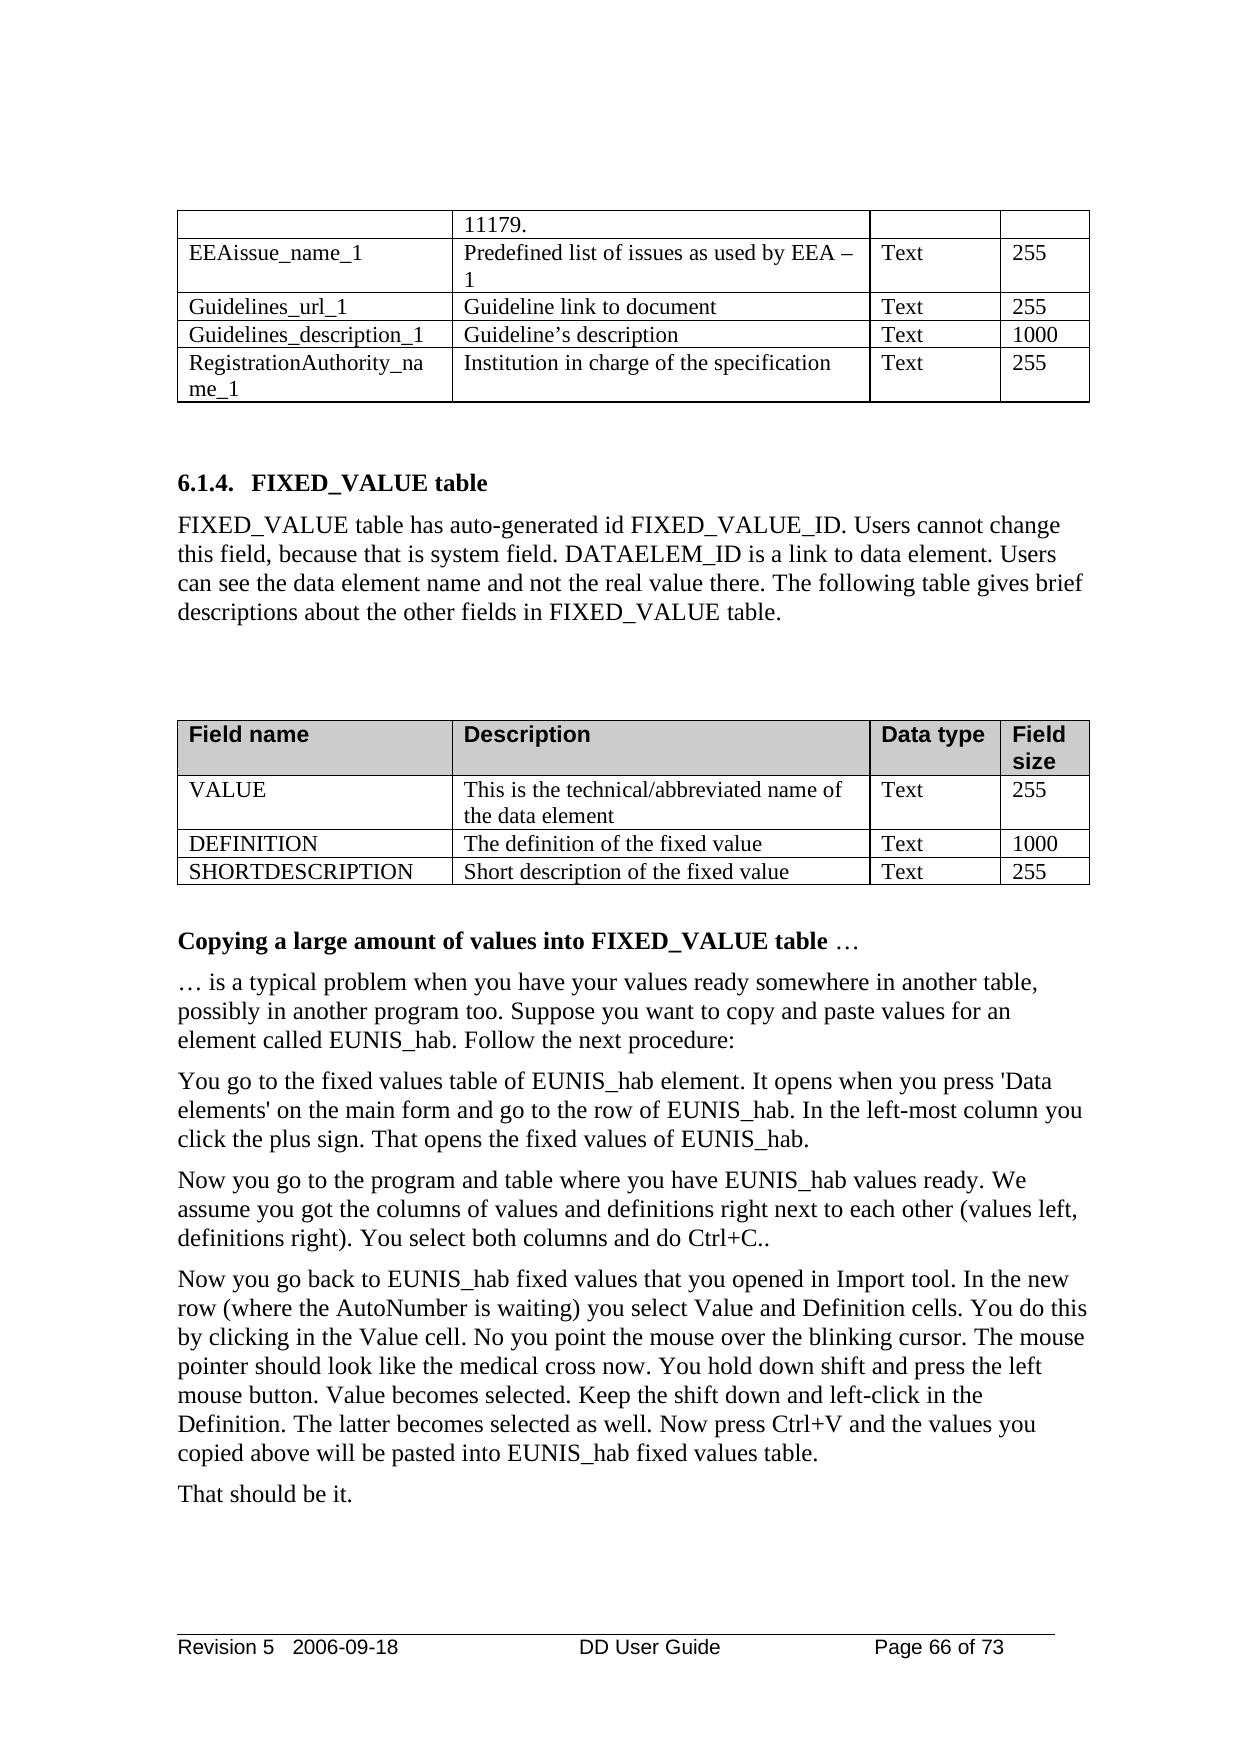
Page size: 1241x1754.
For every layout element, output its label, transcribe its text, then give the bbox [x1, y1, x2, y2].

table_cell 1000 [1001, 830, 1089, 857]
table_cell Guidelines_description_1 [178, 321, 452, 347]
table_cell Predefined list of issues as used by EEA – 1 [453, 239, 869, 292]
table_cell 255 [1001, 239, 1089, 292]
text Now you go to the program and table where you have EUNIS_hab values ready. We assume you got the columns of values and definitions right next to each other (values left, definitions right). You select both columns and do Ctrl+C.. [177, 1165, 1092, 1252]
table_cell Text [871, 293, 1000, 320]
text That should be it. [177, 1479, 1092, 1508]
table_cell [178, 211, 452, 238]
table_cell The definition of the fixed value [453, 830, 869, 857]
table_cell Text [871, 239, 1000, 292]
table_cell SHORTDESCRIPTION [178, 858, 452, 884]
table_cell 255 [1001, 776, 1089, 829]
subtitle FIXED_VALUE table [177, 468, 1092, 497]
table_header Description [453, 721, 869, 775]
table_cell Text [871, 321, 1000, 347]
table_cell 255 [1001, 293, 1089, 320]
text FIXED_VALUE table has auto-generated id FIXED_VALUE_ID. Users cannot change this field, because that is system field. DATAELEM_ID is a link to data element. Users can see the data element name and not the real value there. The following table gives brief descriptions about the other fields in FIXED_VALUE table. [177, 510, 1092, 626]
table_cell VALUE [178, 776, 452, 829]
table_cell [1001, 211, 1089, 238]
table_cell 1000 [1001, 321, 1089, 347]
table_cell Text [871, 830, 1000, 857]
table_cell Guideline link to document [453, 293, 869, 320]
table_cell Guidelines_url_1 [178, 293, 452, 320]
table_header Field size [1001, 721, 1089, 775]
table_cell Text [871, 858, 1000, 884]
text Now you go back to EUNIS_hab fixed values that you opened in Import tool. In the new row (where the AutoNumber is waiting) you select Value and Definition cells. You do this by clicking in the Value cell. No you point the mouse over the blinking cursor. The mouse pointer should look like the medical cross now. You hold down shift and press the left mouse button. Value becomes selected. Keep the shift down and left-click in the Definition. The latter becomes selected as well. Now press Ctrl+V and the values you copied above will be pasted into EUNIS_hab fixed values table. [177, 1264, 1092, 1467]
table_cell EEAissue_name_1 [178, 239, 452, 292]
table_cell Guideline’s description [453, 321, 869, 347]
table_cell Institution in charge of the specification [453, 348, 869, 401]
table_cell This is the technical/abbreviated name of the data element [453, 776, 869, 829]
table_header Field name [178, 721, 452, 775]
table_header Data type [871, 721, 1000, 775]
table_cell Text [871, 348, 1000, 401]
table_cell 11179. [453, 211, 869, 238]
text You go to the fixed values table of EUNIS_hab element. It opens when you press 'Data elements' on the main form and go to the row of EUNIS_hab. In the left-most column you click the plus sign. That opens the fixed values of EUNIS_hab. [177, 1066, 1092, 1153]
table_cell 255 [1001, 348, 1089, 401]
text Copying a large amount of values into FIXED_VALUE table … [177, 926, 1092, 955]
table_cell Text [871, 776, 1000, 829]
text … is a typical problem when you have your values ready somewhere in another table, possibly in another program too. Suppose you want to copy and paste values for an element called EUNIS_hab. Follow the next procedure: [177, 967, 1092, 1054]
table_cell RegistrationAuthority_name_1 [178, 348, 452, 401]
table_cell Short description of the fixed value [453, 858, 869, 884]
table_cell DEFINITION [178, 830, 452, 857]
table_cell 255 [1001, 858, 1089, 884]
table_cell [871, 211, 1000, 238]
